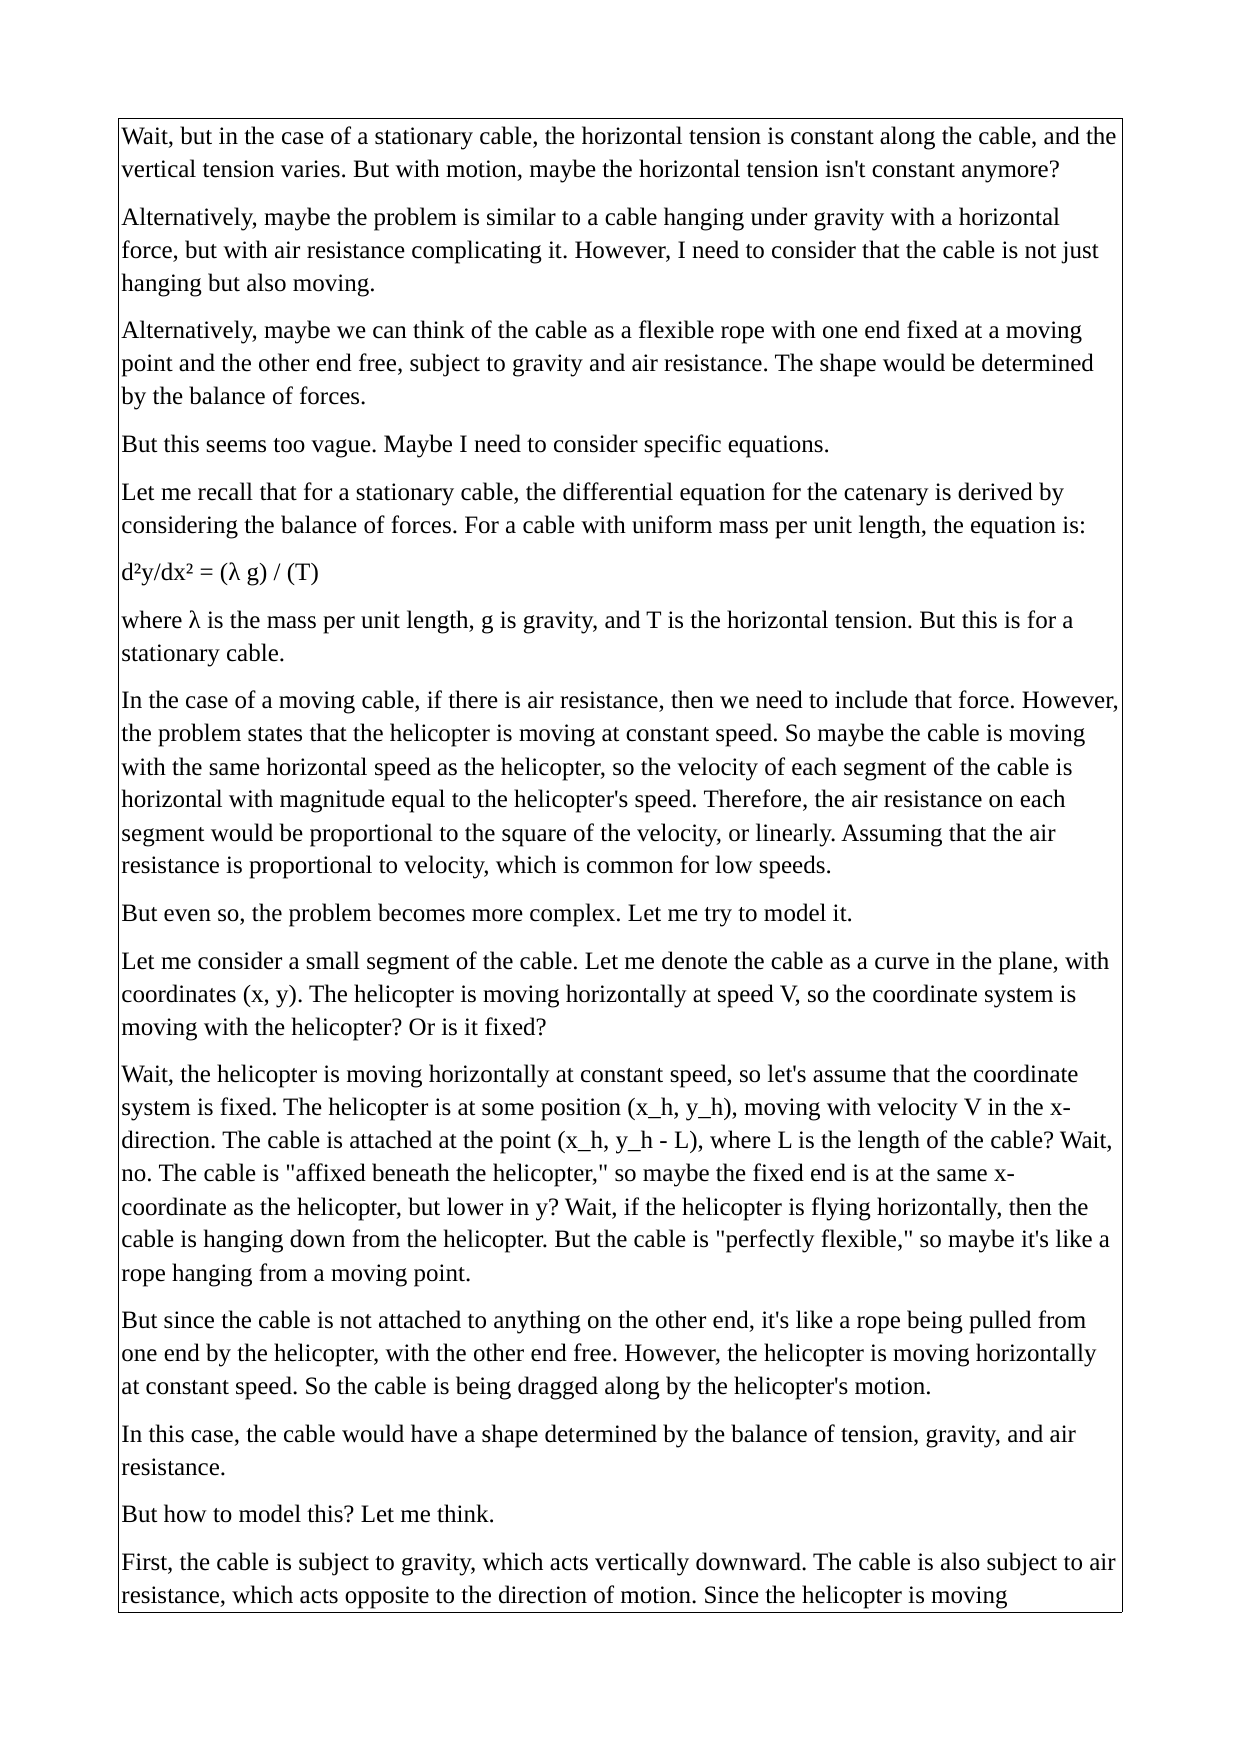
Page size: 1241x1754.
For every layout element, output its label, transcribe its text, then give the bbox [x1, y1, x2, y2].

text Alternatively, maybe the problem is similar to a cable hanging under gravity with a horizontal force, but with air resistance complicating it. However, I need to consider that the cable is not just hanging but also moving. [119, 199, 1122, 297]
text But since the cable is not attached to anything on the other end, it's like a rope being pulled from one end by the helicopter, with the other end free. However, the helicopter is moving horizontally at constant speed. So the cable is being dragged along by the helicopter's motion. [119, 1302, 1122, 1400]
text d²y/dx² = (λ g) / (T) [119, 554, 1122, 586]
text Let me consider a small segment of the cable. Let me denote the cable as a curve in the plane, with coordinates (x, y). The helicopter is moving horizontally at speed V, so the coordinate system is moving with the helicopter? Or is it fixed? [119, 943, 1122, 1041]
text Wait, the helicopter is moving horizontally at constant speed, so let's assume that the coordinate system is fixed. The helicopter is at some position (x_h, y_h), moving with velocity V in the x-direction. The cable is attached at the point (x_h, y_h - L), where L is the length of the cable? Wait, no. The cable is "affixed beneath the helicopter," so maybe the fixed end is at the same x-coordinate as the helicopter, but lower in y? Wait, if the helicopter is flying horizontally, then the cable is hanging down from the helicopter. But the cable is "perfectly flexible," so maybe it's like a rope hanging from a moving point. [119, 1056, 1122, 1286]
text Alternatively, maybe we can think of the cable as a flexible rope with one end fixed at a moving point and the other end free, subject to gravity and air resistance. The shape would be determined by the balance of forces. [119, 312, 1122, 410]
text But even so, the problem becomes more complex. Let me try to model it. [119, 895, 1122, 927]
text But this seems too vague. Maybe I need to consider specific equations. [119, 426, 1122, 458]
text In the case of a moving cable, if there is air resistance, then we need to include that force. However, the problem states that the helicopter is moving at constant speed. So maybe the cable is moving with the same horizontal speed as the helicopter, so the velocity of each segment of the cable is horizontal with magnitude equal to the helicopter's speed. Therefore, the air resistance on each segment would be proportional to the square of the velocity, or linearly. Assuming that the air resistance is proportional to velocity, which is common for low speeds. [119, 682, 1122, 879]
text But how to model this? Let me think. [119, 1496, 1122, 1528]
text First, the cable is subject to gravity, which acts vertically downward. The cable is also subject to air resistance, which acts opposite to the direction of motion. Since the helicopter is moving [119, 1544, 1122, 1612]
text where λ is the mass per unit length, g is gravity, and T is the horizontal tension. But this is for a stationary cable. [119, 602, 1122, 667]
text In this case, the cable would have a shape determined by the balance of tension, gravity, and air resistance. [119, 1416, 1122, 1481]
text Wait, but in the case of a stationary cable, the horizontal tension is constant along the cable, and the vertical tension varies. But with motion, maybe the horizontal tension isn't constant anymore? [119, 119, 1122, 183]
text Let me recall that for a stationary cable, the differential equation for the catenary is derived by considering the balance of forces. For a cable with uniform mass per unit length, the equation is: [119, 474, 1122, 538]
